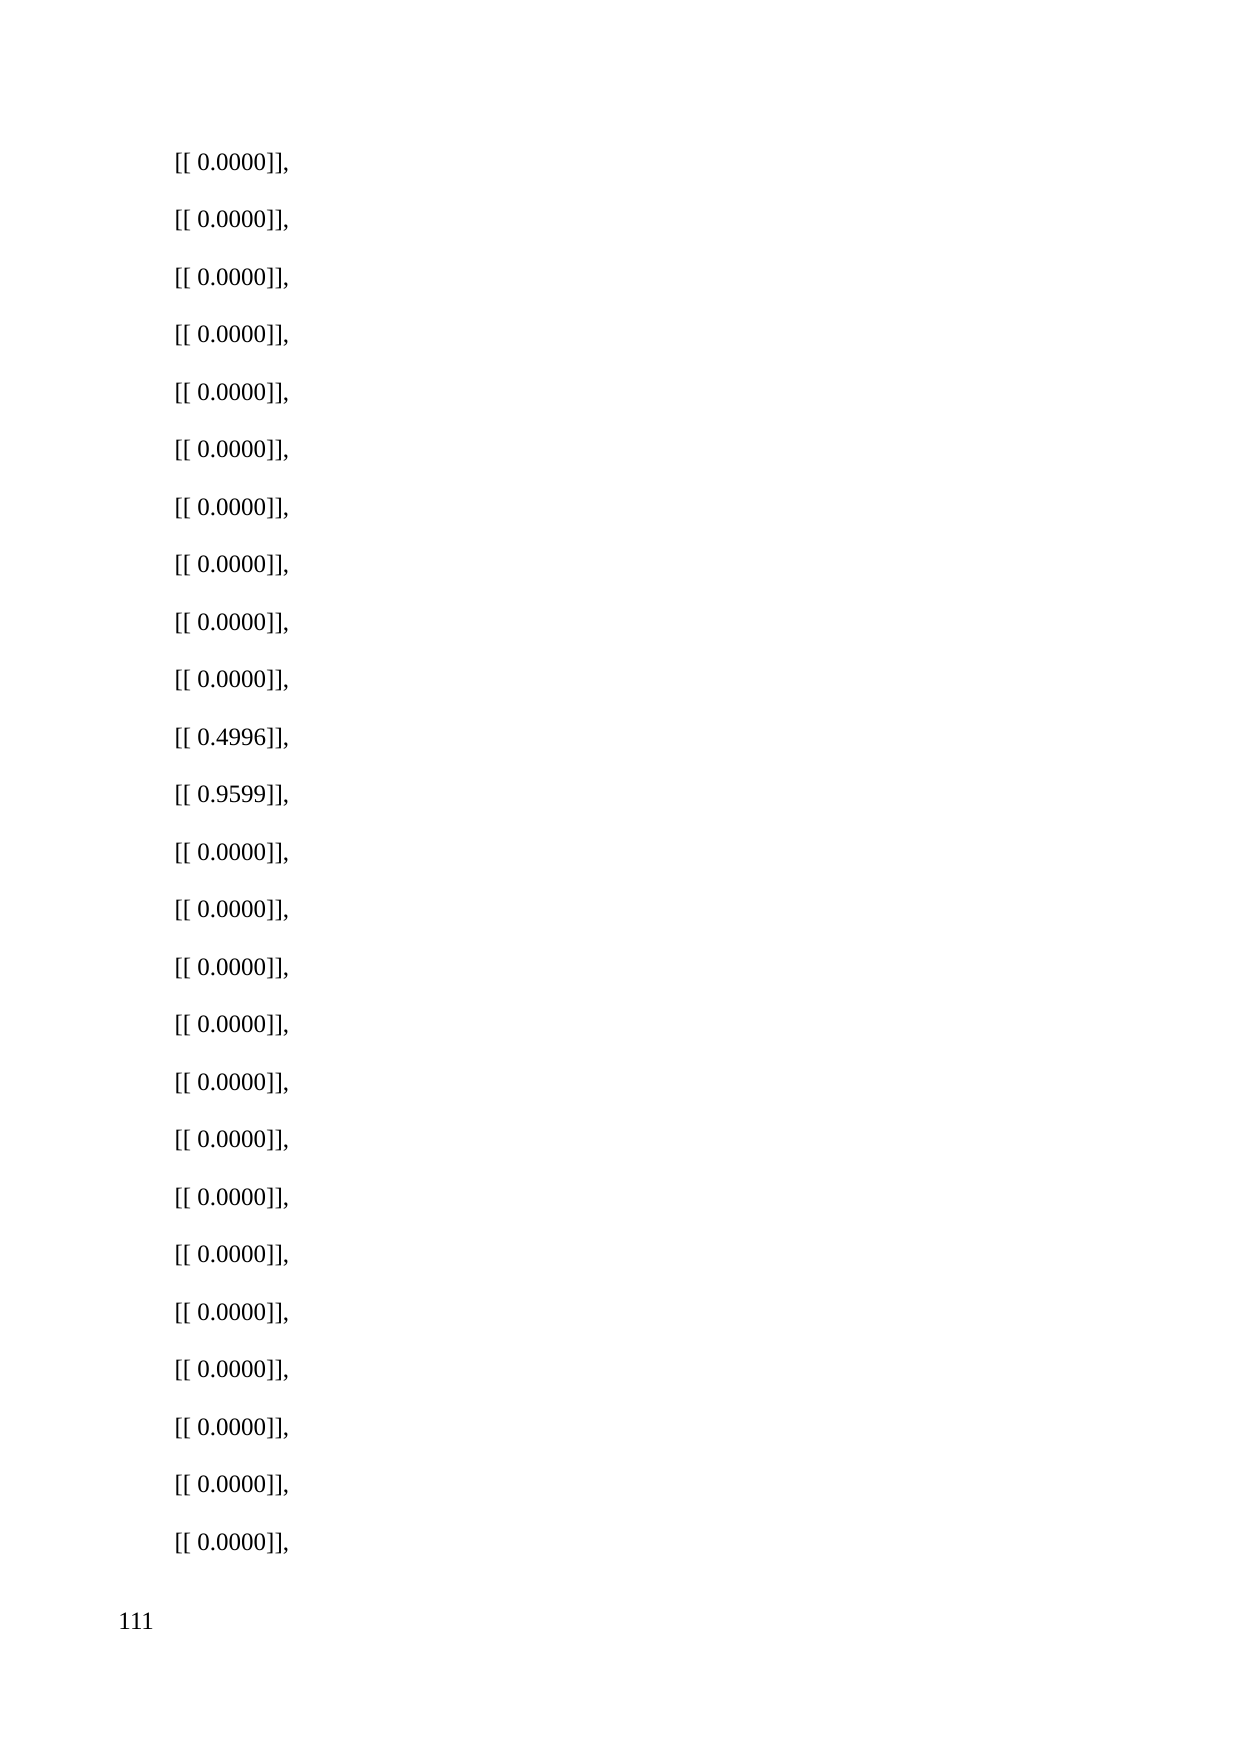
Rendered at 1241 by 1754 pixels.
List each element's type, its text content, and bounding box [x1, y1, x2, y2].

text [[ 0.0000]], [118, 319, 1122, 348]
text [[ 0.0000]], [118, 1124, 1122, 1153]
text [[ 0.0000]], [118, 952, 1122, 981]
text [[ 0.0000]], [118, 549, 1122, 578]
text [[ 0.0000]], [118, 837, 1122, 866]
text [[ 0.0000]], [118, 1354, 1122, 1383]
text [[ 0.0000]], [118, 147, 1122, 176]
text [[ 0.0000]], [118, 434, 1122, 463]
text [[ 0.4996]], [118, 722, 1122, 751]
text [[ 0.0000]], [118, 377, 1122, 406]
text [[ 0.0000]], [118, 1527, 1122, 1556]
text [[ 0.0000]], [118, 1412, 1122, 1441]
text [[ 0.0000]], [118, 1297, 1122, 1326]
text [[ 0.0000]], [118, 1182, 1122, 1211]
text [[ 0.0000]], [118, 607, 1122, 636]
text [[ 0.9599]], [118, 779, 1122, 808]
text [[ 0.0000]], [118, 1239, 1122, 1268]
text [[ 0.0000]], [118, 1469, 1122, 1498]
text [[ 0.0000]], [118, 492, 1122, 521]
text [[ 0.0000]], [118, 894, 1122, 923]
text [[ 0.0000]], [118, 262, 1122, 291]
text [[ 0.0000]], [118, 1067, 1122, 1096]
text [[ 0.0000]], [118, 664, 1122, 693]
text [[ 0.0000]], [118, 204, 1122, 233]
text [[ 0.0000]], [118, 1009, 1122, 1038]
